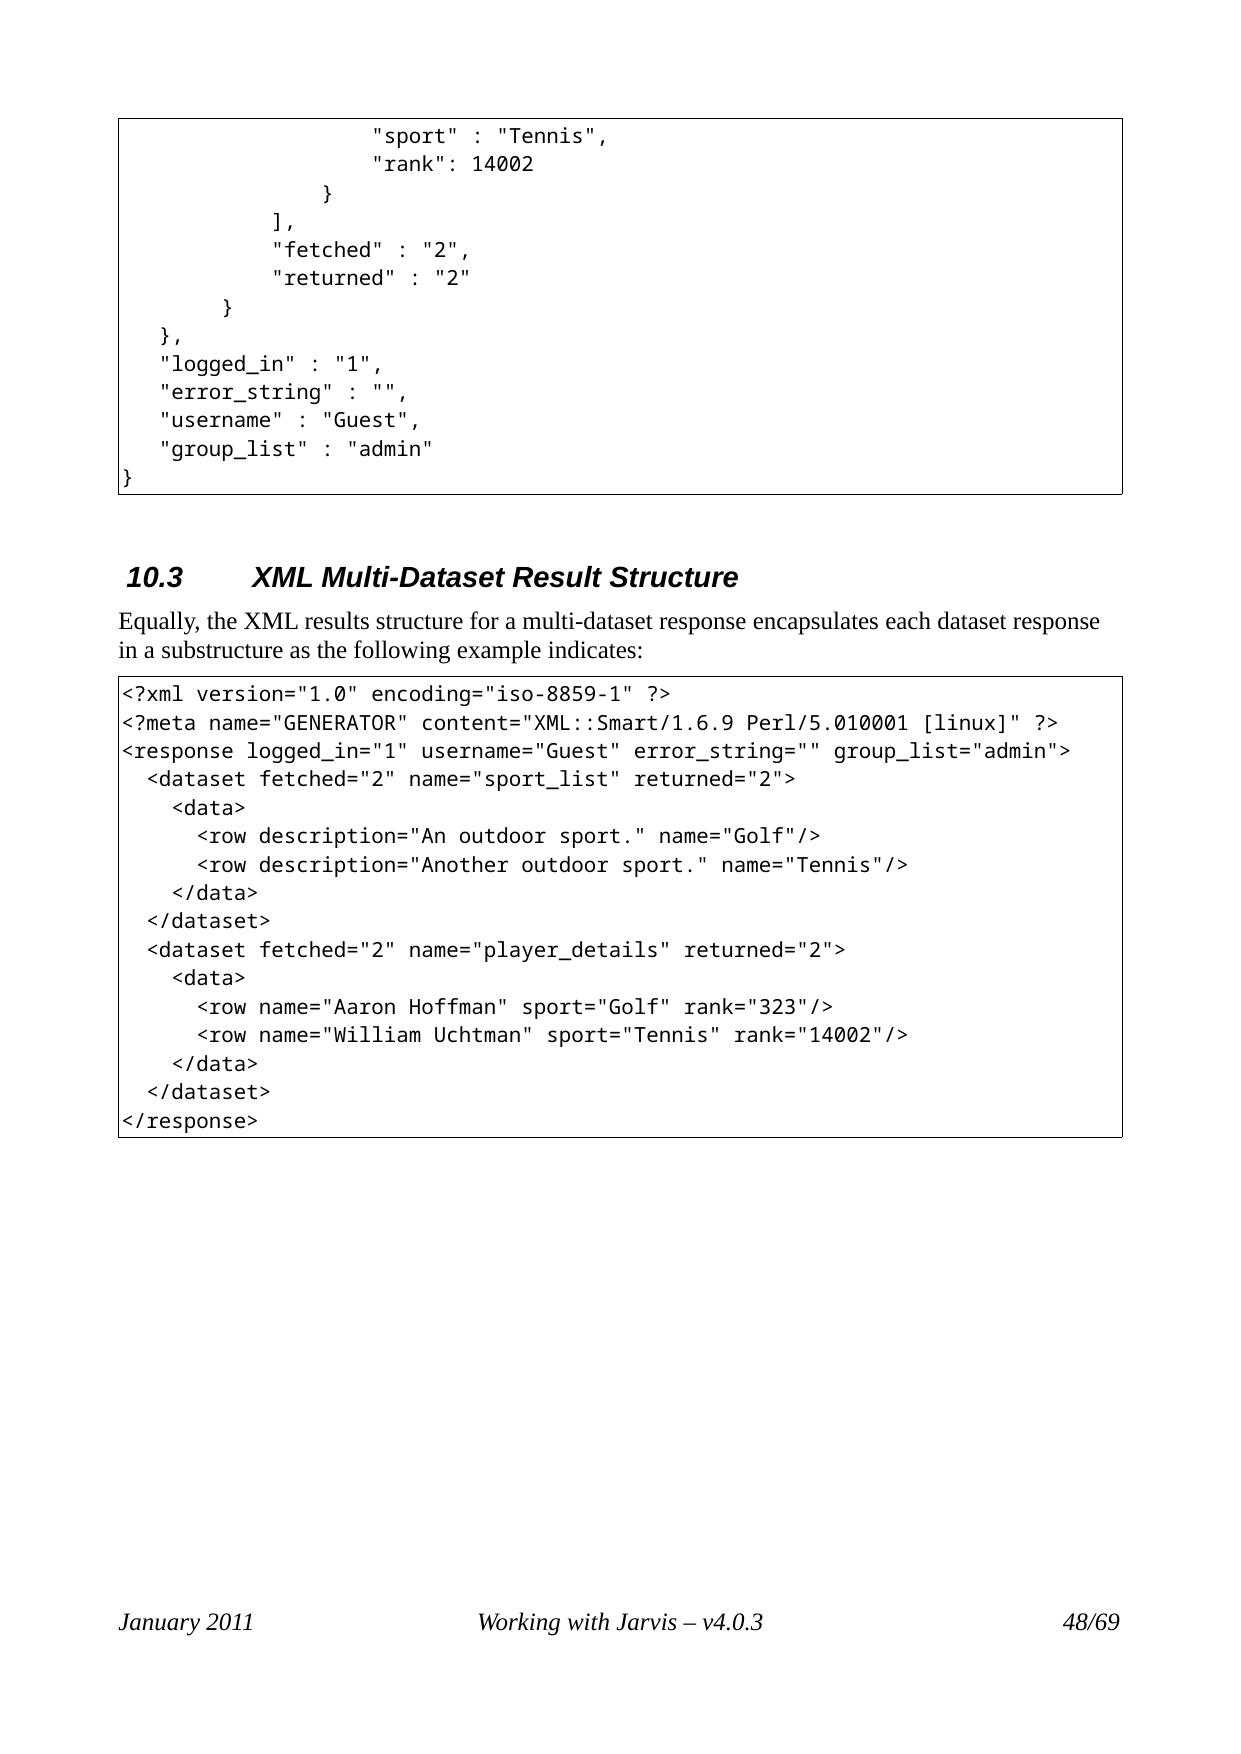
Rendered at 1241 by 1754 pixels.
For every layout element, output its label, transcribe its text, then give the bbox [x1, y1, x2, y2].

text <row name="Aaron Hoffman" sport="Golf" rank="323"/> [119, 989, 1122, 1017]
text </dataset> [119, 904, 1122, 932]
text }, [119, 317, 1122, 346]
text "logged_in" : "1", [119, 346, 1122, 374]
text } [119, 175, 1122, 203]
text </data> [119, 875, 1122, 904]
text Equally, the XML results structure for a multi-dataset response encapsulates each dataset response in a substructure as the following example indicates: [118, 606, 1122, 664]
text ], [119, 203, 1122, 232]
text "username" : "Guest", [119, 402, 1122, 431]
subtitle XML Multi-Dataset Result Structure [118, 560, 1122, 594]
text <?xml version="1.0" encoding="iso-8859-1" ?> [119, 677, 1122, 704]
text "sport" : "Tennis", [119, 119, 1122, 147]
text "group_list" : "admin" [119, 431, 1122, 459]
text <row description="Another outdoor sport." name="Tennis"/> [119, 847, 1122, 875]
text "returned" : "2" [119, 260, 1122, 289]
text <data> [119, 790, 1122, 818]
text </data> [119, 1046, 1122, 1074]
text </dataset> [119, 1074, 1122, 1103]
text <row name="William Uchtman" sport="Tennis" rank="14002"/> [119, 1017, 1122, 1046]
text } [119, 459, 1122, 494]
text <dataset fetched="2" name="player_details" returned="2"> [119, 932, 1122, 961]
text "rank": 14002 [119, 147, 1122, 175]
text } [119, 289, 1122, 317]
text "error_string" : "", [119, 374, 1122, 402]
text <?meta name="GENERATOR" content="XML::Smart/1.6.9 Perl/5.010001 [linux]" ?> [119, 704, 1122, 733]
text <response logged_in="1" username="Guest" error_string="" group_list="admin"> [119, 733, 1122, 761]
text "fetched" : "2", [119, 232, 1122, 260]
text <data> [119, 961, 1122, 989]
text </response> [119, 1103, 1122, 1137]
text <row description="An outdoor sport." name="Golf"/> [119, 818, 1122, 847]
text <dataset fetched="2" name="sport_list" returned="2"> [119, 761, 1122, 790]
